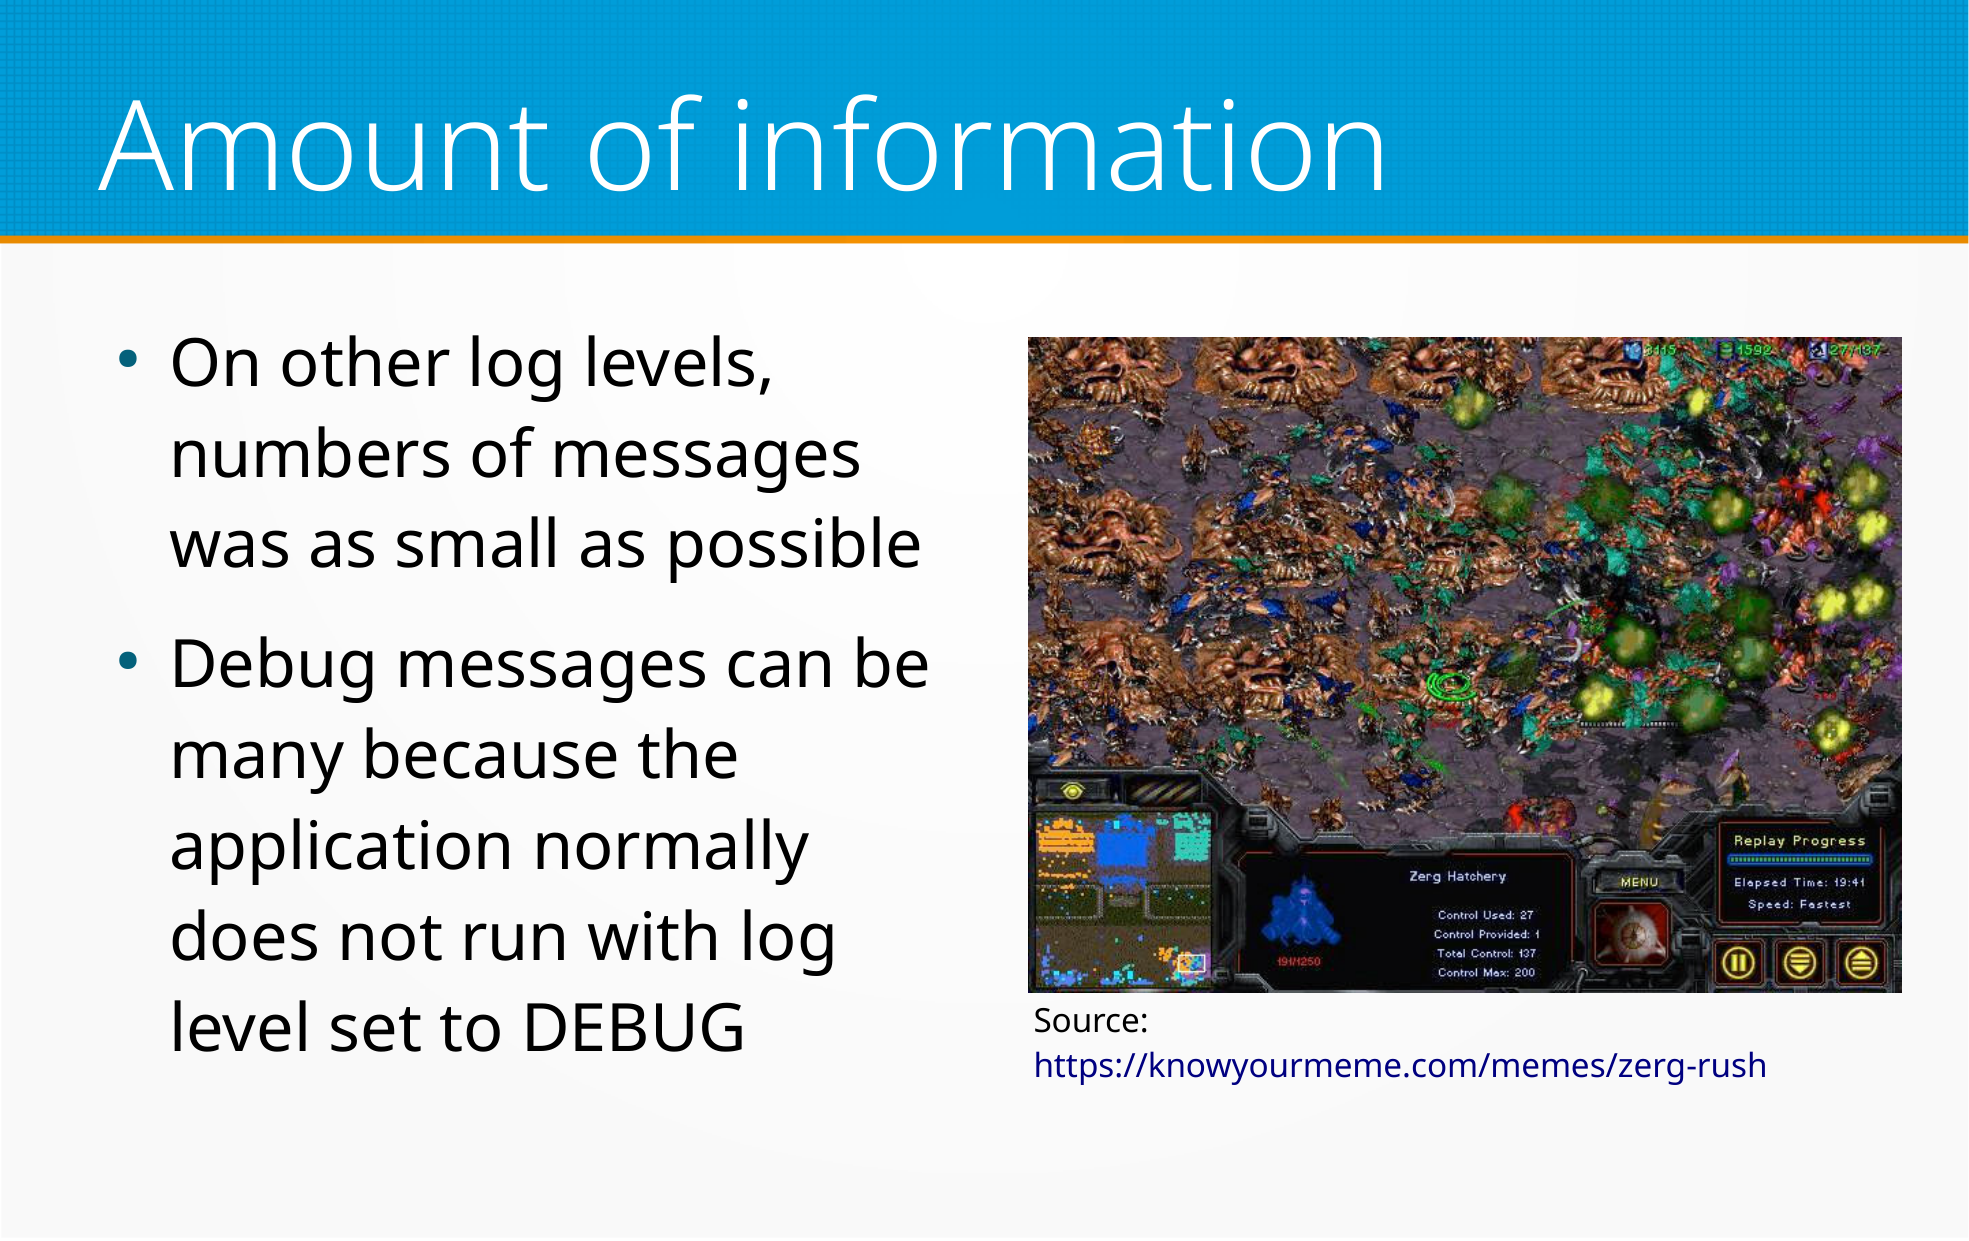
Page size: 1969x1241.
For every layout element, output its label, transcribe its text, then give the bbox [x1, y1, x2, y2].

picture [0, 236, 1969, 1241]
list On other log levels, numbers of messages was as small as possible Debug messages can be many because the application normally does not run with log level set to DEBUG [98, 315, 957, 1099]
text_box Source: https://knowyourmeme.com/memes/zerg-rush [1027, 998, 1867, 1087]
title Amount of information [98, 19, 1870, 227]
